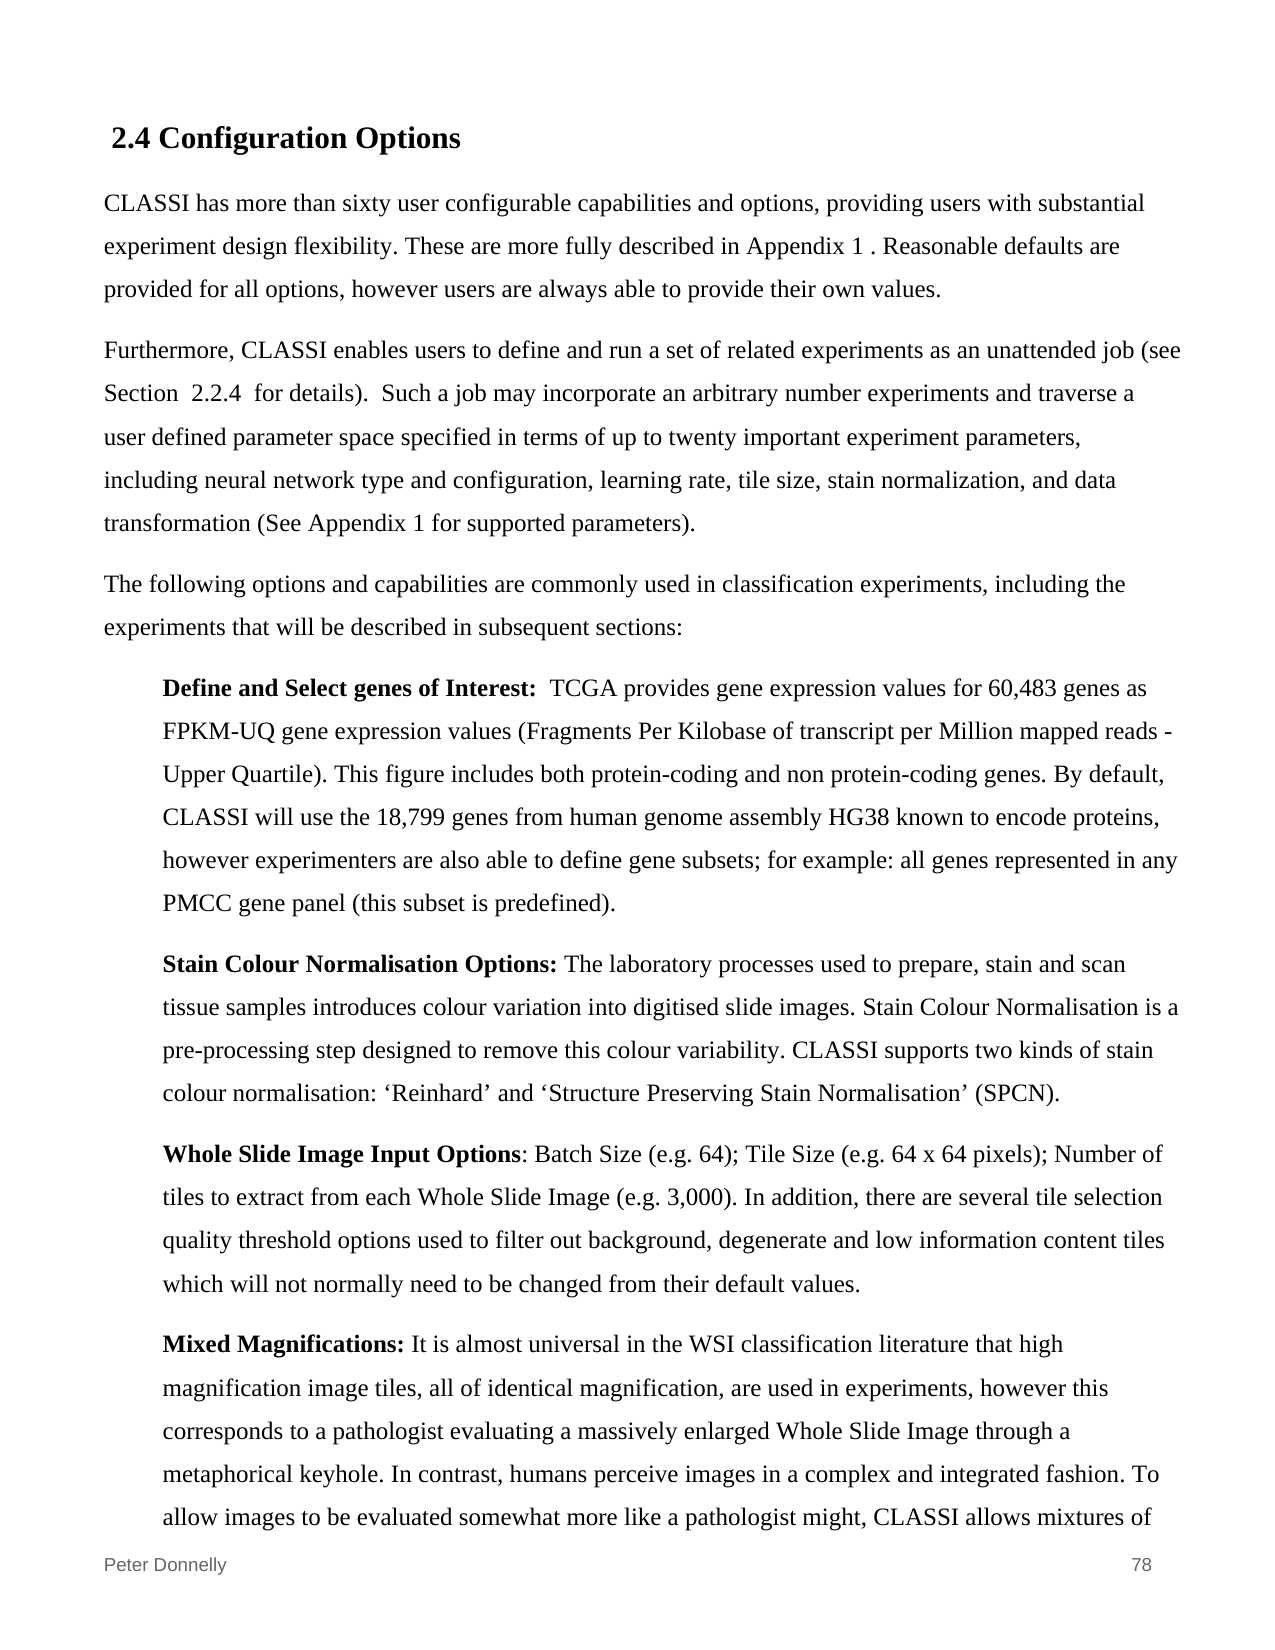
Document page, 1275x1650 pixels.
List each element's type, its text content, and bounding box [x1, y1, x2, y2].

text Define and Select genes of Interest: TCGA provides gene expression values for 60,483 genes as FPKM-UQ gene expression values (Fragments Per Kilobase of transcript per Million mapped reads - Upper Quartile). This figure includes both protein-coding and non protein-coding genes. By default, CLASSI will use the 18,799 genes from human genome assembly HG38 known to encode proteins, however experimenters are also able to define gene subsets; for example: all genes represented in any PMCC gene panel (this subset is predefined). [162, 673, 1181, 917]
subtitle Configuration Options [103, 120, 1181, 156]
text CLASSI has more than sixty user configurable capabilities and options, providing users with substantial experiment design flexibility. These are more fully described in Appendix 1. Reasonable defaults are provided for all options, however users are always able to provide their own values. [103, 188, 1181, 303]
text Mixed Magnifications: It is almost universal in the WSI classification literature that high magnification image tiles, all of identical magnification, are used in experiments, however this corresponds to a pathologist evaluating a massively enlarged Whole Slide Image through a metaphorical keyhole. In contrast, humans perceive images in a complex and integrated fashion. To allow images to be evaluated somewhat more like a pathologist might, CLASSI allows mixtures of [162, 1329, 1181, 1531]
text The following options and capabilities are commonly used in classification experiments, including the experiments that will be described in subsequent sections: [103, 569, 1181, 641]
text Furthermore, CLASSI enables users to define and run a set of related experiments as an unattended job (see Section 2.2.4 for details). Such a job may incorporate an arbitrary number experiments and traverse a user defined parameter space specified in terms of up to twenty important experiment parameters, including neural network type and configuration, learning rate, tile size, stain normalization, and data transformation (See Appendix 1 for supported parameters). [103, 335, 1181, 537]
text Stain Colour Normalisation Options: The laboratory processes used to prepare, stain and scan tissue samples introduces colour variation into digitised slide images. Stain Colour Normalisation is a pre-processing step designed to remove this colour variability. CLASSI supports two kinds of stain colour normalisation: ‘Reinhard’ and ‘Structure Preserving Stain Normalisation’ (SPCN). [162, 949, 1181, 1107]
text Whole Slide Image Input Options: Batch Size (e.g. 64); Tile Size (e.g. 64 x 64 pixels); Number of tiles to extract from each Whole Slide Image (e.g. 3,000). In addition, there are several tile selection quality threshold options used to filter out background, degenerate and low information content tiles which will not normally need to be changed from their default values. [162, 1139, 1181, 1297]
